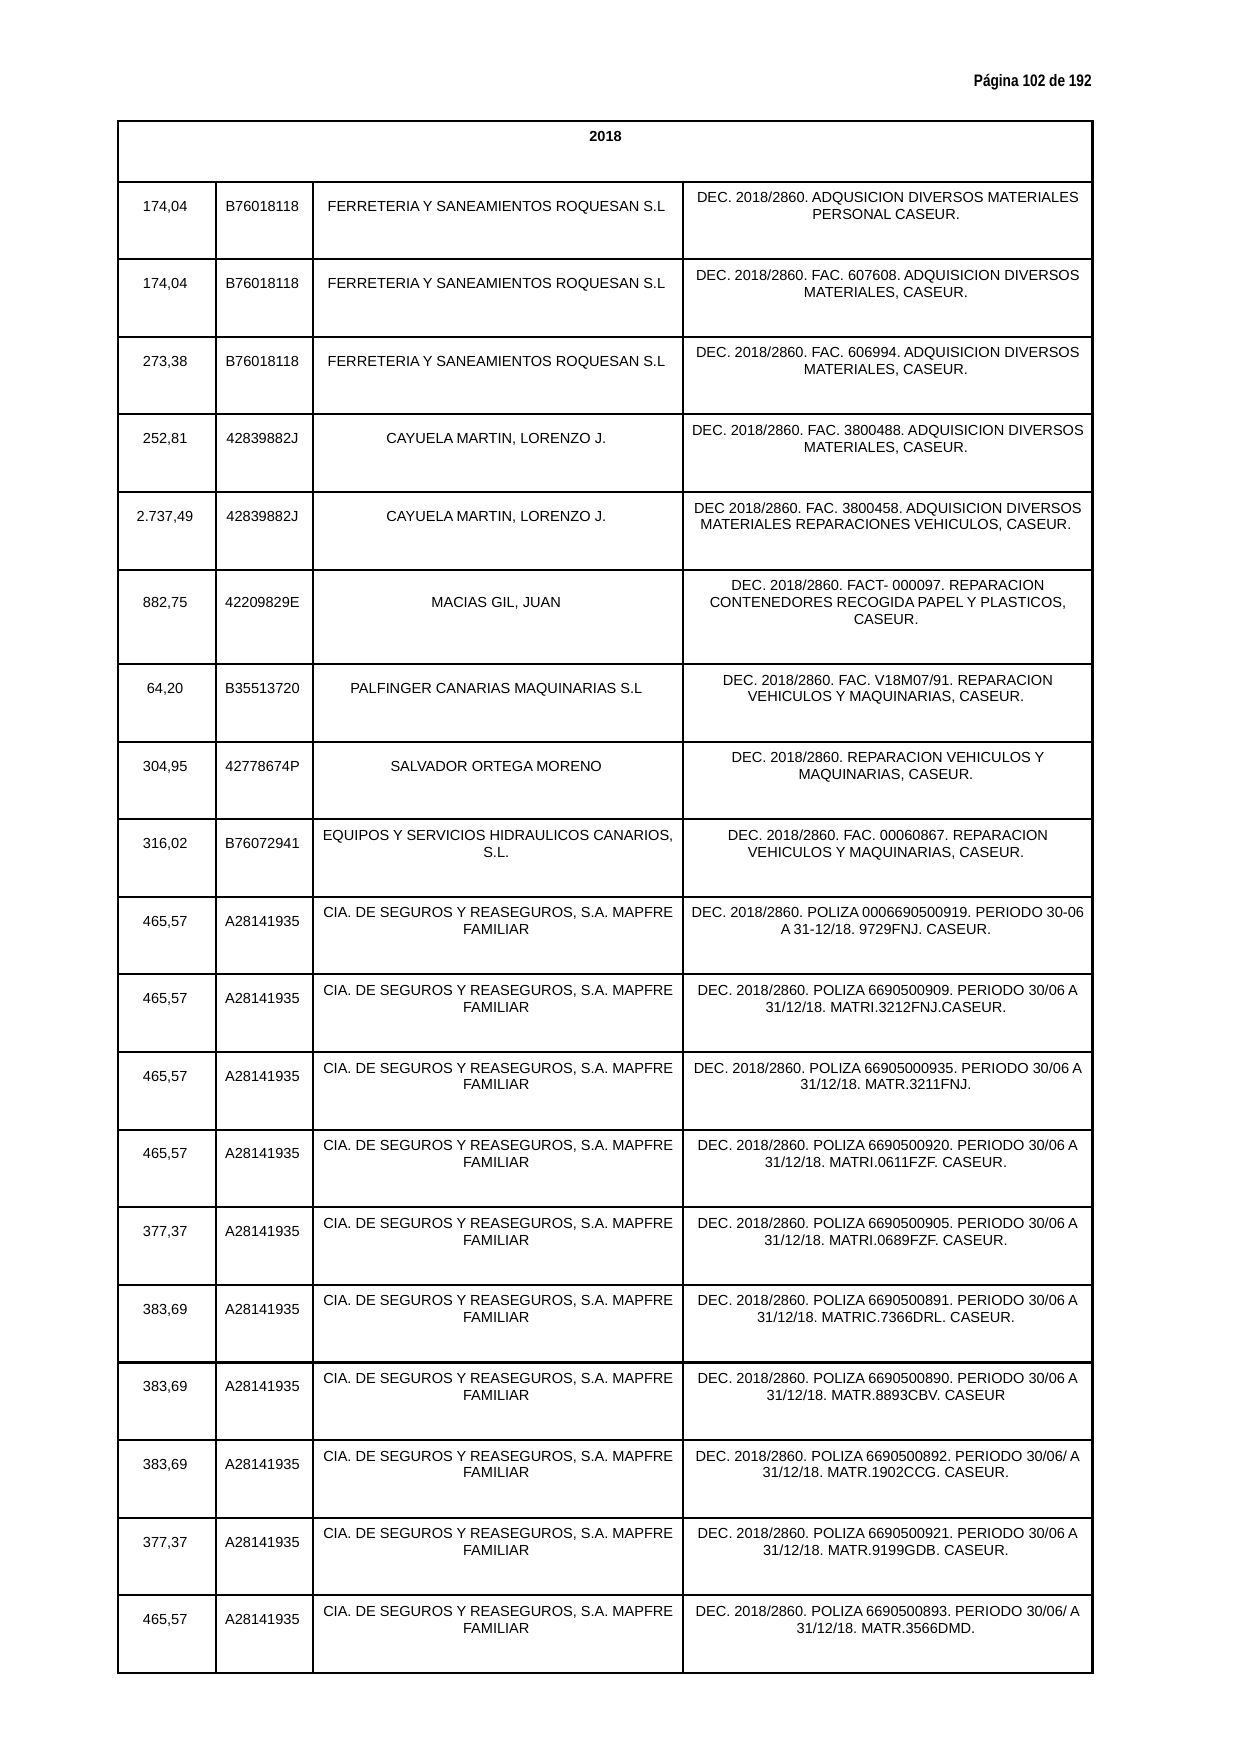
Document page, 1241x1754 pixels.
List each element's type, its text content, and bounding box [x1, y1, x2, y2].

table_cell DEC. 2018/2860. FAC. 3800488. ADQUISICION DIVERSOS MATERIALES, CASEUR. [684, 415, 1091, 491]
table_cell CIA. DE SEGUROS Y REASEGUROS, S.A. MAPFRE FAMILIAR [314, 975, 682, 1051]
table_cell 273,38 [119, 338, 215, 413]
table_cell DEC. 2018/2860. POLIZA 6690500905. PERIODO 30/06 A 31/12/18. MATRI.0689FZF. CASEUR. [684, 1208, 1091, 1284]
table_cell 42839882J [217, 415, 312, 491]
table_cell DEC. 2018/2860. POLIZA 6690500892. PERIODO 30/06/ A 31/12/18. MATR.1902CCG. CASEUR. [684, 1441, 1091, 1517]
table_cell DEC. 2018/2860. FAC. 607608. ADQUISICION DIVERSOS MATERIALES, CASEUR. [684, 260, 1091, 336]
table_cell A28141935 [217, 1131, 312, 1206]
table_cell B76018118 [217, 338, 312, 413]
table_cell CIA. DE SEGUROS Y REASEGUROS, S.A. MAPFRE FAMILIAR [314, 898, 682, 973]
table_cell 383,69 [119, 1286, 215, 1361]
table_cell DEC. 2018/2860. POLIZA 6690500909. PERIODO 30/06 A 31/12/18. MATRI.3212FNJ.CASEUR. [684, 975, 1091, 1051]
table_cell 42778674P [217, 743, 312, 818]
table_cell CIA. DE SEGUROS Y REASEGUROS, S.A. MAPFRE FAMILIAR [314, 1053, 682, 1128]
table_cell PALFINGER CANARIAS MAQUINARIAS S.L [314, 665, 682, 741]
table_cell DEC. 2018/2860. ADQUSICION DIVERSOS MATERIALES PERSONAL CASEUR. [684, 183, 1091, 258]
table_cell DEC. 2018/2860. POLIZA 66905000935. PERIODO 30/06 A 31/12/18. MATR.3211FNJ. [684, 1053, 1091, 1128]
table_cell B76072941 [217, 820, 312, 896]
table_cell 465,57 [119, 975, 215, 1051]
table_cell DEC. 2018/2860. FACT- 000097. REPARACION CONTENEDORES RECOGIDA PAPEL Y PLASTICOS, CASEUR. [684, 571, 1091, 663]
table_cell 304,95 [119, 743, 215, 818]
table_cell A28141935 [217, 1286, 312, 1361]
table_cell 64,20 [119, 665, 215, 741]
table_cell 174,04 [119, 260, 215, 336]
table_cell 316,02 [119, 820, 215, 896]
table_cell 383,69 [119, 1441, 215, 1517]
table_cell MACIAS GIL, JUAN [314, 571, 682, 663]
table_cell A28141935 [217, 898, 312, 973]
table_cell A28141935 [217, 1208, 312, 1284]
table_cell FERRETERIA Y SANEAMIENTOS ROQUESAN S.L [314, 183, 682, 258]
table_cell FERRETERIA Y SANEAMIENTOS ROQUESAN S.L [314, 260, 682, 336]
table_cell EQUIPOS Y SERVICIOS HIDRAULICOS CANARIOS, S.L. [314, 820, 682, 896]
table_cell 377,37 [119, 1208, 215, 1284]
table_cell CIA. DE SEGUROS Y REASEGUROS, S.A. MAPFRE FAMILIAR [314, 1596, 682, 1672]
table_cell 465,57 [119, 898, 215, 973]
table_cell DEC. 2018/2860. REPARACION VEHICULOS Y MAQUINARIAS, CASEUR. [684, 743, 1091, 818]
table_cell CIA. DE SEGUROS Y REASEGUROS, S.A. MAPFRE FAMILIAR [314, 1208, 682, 1284]
table_cell FERRETERIA Y SANEAMIENTOS ROQUESAN S.L [314, 338, 682, 413]
table_cell 2.737,49 [119, 493, 215, 568]
table_cell B76018118 [217, 183, 312, 258]
table_cell CIA. DE SEGUROS Y REASEGUROS, S.A. MAPFRE FAMILIAR [314, 1519, 682, 1594]
table_cell B76018118 [217, 260, 312, 336]
table_cell DEC. 2018/2860. POLIZA 6690500893. PERIODO 30/06/ A 31/12/18. MATR.3566DMD. [684, 1596, 1091, 1672]
table_cell CAYUELA MARTIN, LORENZO J. [314, 415, 682, 491]
table_cell DEC. 2018/2860. FAC. 606994. ADQUISICION DIVERSOS MATERIALES, CASEUR. [684, 338, 1091, 413]
table_cell 465,57 [119, 1053, 215, 1128]
table_cell 174,04 [119, 183, 215, 258]
table_cell A28141935 [217, 1519, 312, 1594]
table_cell A28141935 [217, 1596, 312, 1672]
table_cell CIA. DE SEGUROS Y REASEGUROS, S.A. MAPFRE FAMILIAR [314, 1286, 682, 1361]
table_cell DEC. 2018/2860. POLIZA 6690500921. PERIODO 30/06 A 31/12/18. MATR.9199GDB. CASEUR. [684, 1519, 1091, 1594]
table_cell CIA. DE SEGUROS Y REASEGUROS, S.A. MAPFRE FAMILIAR [314, 1131, 682, 1206]
table_cell DEC. 2018/2860. FAC. V18M07/91. REPARACION VEHICULOS Y MAQUINARIAS, CASEUR. [684, 665, 1091, 741]
table_cell 42839882J [217, 493, 312, 568]
table_cell A28141935 [217, 1364, 312, 1439]
table_cell CIA. DE SEGUROS Y REASEGUROS, S.A. MAPFRE FAMILIAR [314, 1441, 682, 1517]
table_cell DEC 2018/2860. FAC. 3800458. ADQUISICION DIVERSOS MATERIALES REPARACIONES VEHICULOS, CASEUR. [684, 493, 1091, 568]
table_header 2018 [119, 122, 1091, 181]
table_cell A28141935 [217, 1441, 312, 1517]
table_cell DEC. 2018/2860. POLIZA 0006690500919. PERIODO 30-06 A 31-12/18. 9729FNJ. CASEUR. [684, 898, 1091, 973]
table_cell DEC. 2018/2860. POLIZA 6690500920. PERIODO 30/06 A 31/12/18. MATRI.0611FZF. CASEUR. [684, 1131, 1091, 1206]
table_cell A28141935 [217, 975, 312, 1051]
table_cell DEC. 2018/2860. POLIZA 6690500890. PERIODO 30/06 A 31/12/18. MATR.8893CBV. CASEUR [684, 1364, 1091, 1439]
table_cell 252,81 [119, 415, 215, 491]
table_cell CAYUELA MARTIN, LORENZO J. [314, 493, 682, 568]
table_cell 465,57 [119, 1131, 215, 1206]
table_cell CIA. DE SEGUROS Y REASEGUROS, S.A. MAPFRE FAMILIAR [314, 1364, 682, 1439]
table_cell 42209829E [217, 571, 312, 663]
table_cell A28141935 [217, 1053, 312, 1128]
table_cell SALVADOR ORTEGA MORENO [314, 743, 682, 818]
table_cell DEC. 2018/2860. POLIZA 6690500891. PERIODO 30/06 A 31/12/18. MATRIC.7366DRL. CASEUR. [684, 1286, 1091, 1361]
table_cell 383,69 [119, 1364, 215, 1439]
table_cell DEC. 2018/2860. FAC. 00060867. REPARACION VEHICULOS Y MAQUINARIAS, CASEUR. [684, 820, 1091, 896]
table_cell 377,37 [119, 1519, 215, 1594]
table_cell B35513720 [217, 665, 312, 741]
table_cell 882,75 [119, 571, 215, 663]
table_cell 465,57 [119, 1596, 215, 1672]
